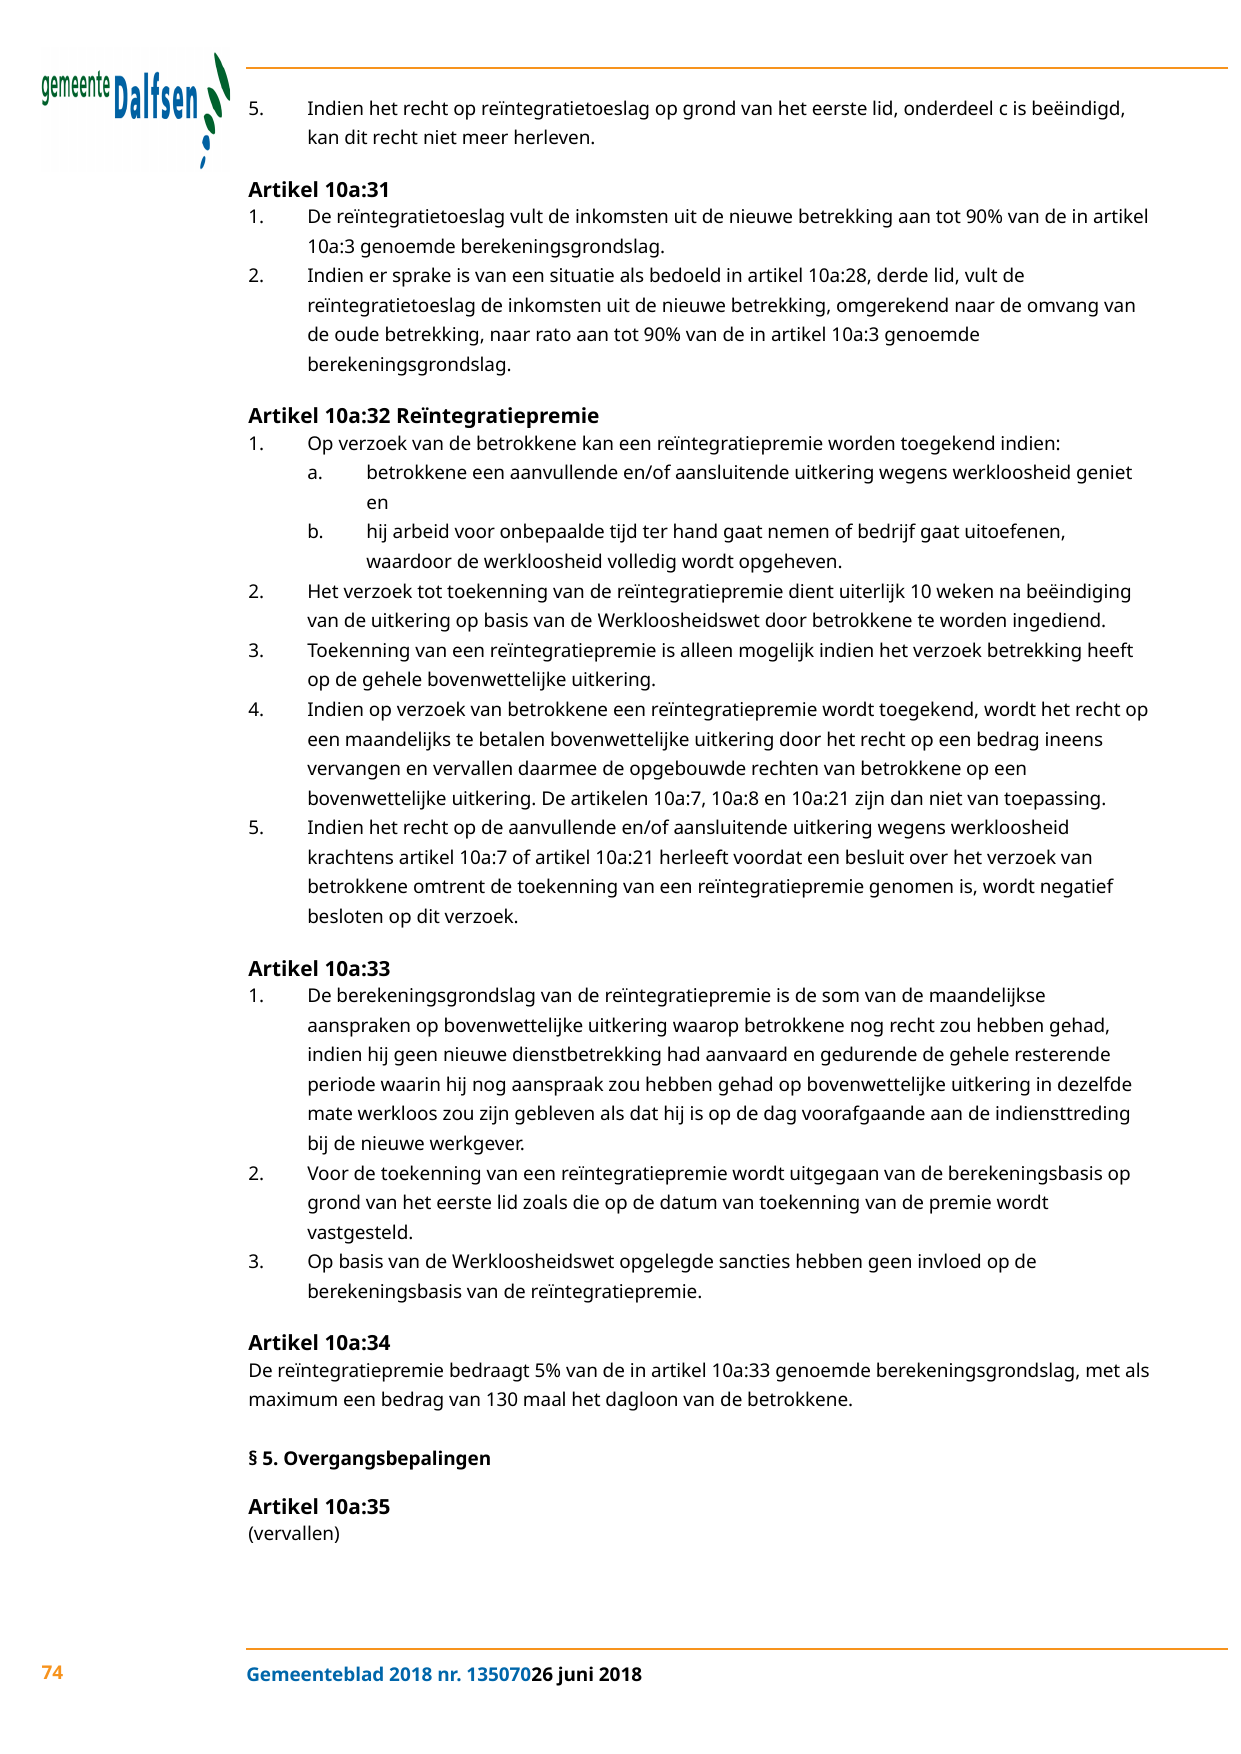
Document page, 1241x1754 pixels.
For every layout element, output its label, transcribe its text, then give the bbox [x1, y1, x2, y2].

list Indien op verzoek van betrokkene een reïntegratiepremie wordt toegekend, wordt het recht op een maandelijks te betalen bovenwettelijke uitkering door het recht op een bedrag ineens vervangen en vervallen daarmee de opgebouwde rechten van betrokkene op een bovenwettelijke uitkering. De artikelen 10a:7, 10a:8 en 10a:21 zijn dan niet van toepassing. [248, 696, 1152, 811]
list Indien er sprake is van een situatie als bedoeld in artikel 10a:28, derde lid, vult de reïntegratietoeslag de inkomsten uit de nieuwe betrekking, omgerekend naar de omvang van de oude betrekking, naar rato aan tot 90% van de in artikel 10a:3 genoemde berekeningsgrondslag. [248, 262, 1152, 377]
list hij arbeid voor onbepaalde tijd ter hand gaat nemen of bedrijf gaat uitoefenen, waardoor de werkloosheid volledig wordt opgeheven. [307, 519, 1152, 574]
list Indien het recht op reïntegratietoeslag op grond van het eerste lid, onderdeel c is beëindigd, kan dit recht niet meer herleven. [248, 95, 1152, 150]
list Voor de toekenning van een reïntegratiepremie wordt uitgegaan van de berekeningsbasis op grond van het eerste lid zoals die op de datum van toekenning van de premie wordt vastgesteld. [248, 1160, 1152, 1244]
list Indien het recht op de aanvullende en/of aansluitende uitkering wegens werkloosheid krachtens artikel 10a:7 of artikel 10a:21 herleeft voordat een besluit over het verzoek van betrokkene omtrent de toekenning van een reïntegratiepremie genomen is, wordt negatief besloten op dit verzoek. [248, 814, 1152, 929]
picture [41, 47, 231, 172]
list betrokkene een aanvullende en/of aansluitende uitkering wegens werkloosheid geniet en [307, 459, 1152, 515]
list De berekeningsgrondslag van de reïntegratiepremie is de som van de maandelijkse aanspraken op bovenwettelijke uitkering waarop betrokkene nog recht zou hebben gehad, indien hij geen nieuwe dienstbetrekking had aanvaard en gedurende de gehele resterende periode waarin hij nog aanspraak zou hebben gehad op bovenwettelijke uitkering in dezelfde mate werkloos zou zijn gebleven als dat hij is op de dag voorafgaande aan de indiensttreding bij de nieuwe werkgever. [248, 982, 1152, 1156]
text Artikel 10a:35 [248, 1492, 1152, 1521]
text De reïntegratiepremie bedraagt 5% van de in artikel 10a:33 genoemde berekeningsgrondslag, met als maximum een bedrag van 130 maal het dagloon van de betrokkene. [248, 1357, 1152, 1412]
list Op verzoek van de betrokkene kan een reïntegratiepremie worden toegekend indien: [248, 430, 1152, 456]
list Op basis van de Werkloosheidswet opgelegde sancties hebben geen invloed op de berekeningsbasis van de reïntegratiepremie. [248, 1248, 1152, 1304]
list Toekenning van een reïntegratiepremie is alleen mogelijk indien het verzoek betrekking heeft op de gehele bovenwettelijke uitkering. [248, 637, 1152, 692]
text (vervallen) [248, 1521, 1152, 1546]
text Artikel 10a:31 [248, 175, 1152, 203]
text Artikel 10a:32 Reïntegratiepremie [248, 402, 1152, 430]
text § 5. Overgangsbepalingen [248, 1446, 1152, 1471]
list Het verzoek tot toekenning van de reïntegratiepremie dient uiterlijk 10 weken na beëindiging van de uitkering op basis van de Werkloosheidswet door betrokkene te worden ingediend. [248, 578, 1152, 633]
text Artikel 10a:33 [248, 954, 1152, 982]
list De reïntegratietoeslag vult de inkomsten uit de nieuwe betrekking aan tot 90% van de in artikel 10a:3 genoemde berekeningsgrondslag. [248, 203, 1152, 258]
text Artikel 10a:34 [248, 1328, 1152, 1357]
